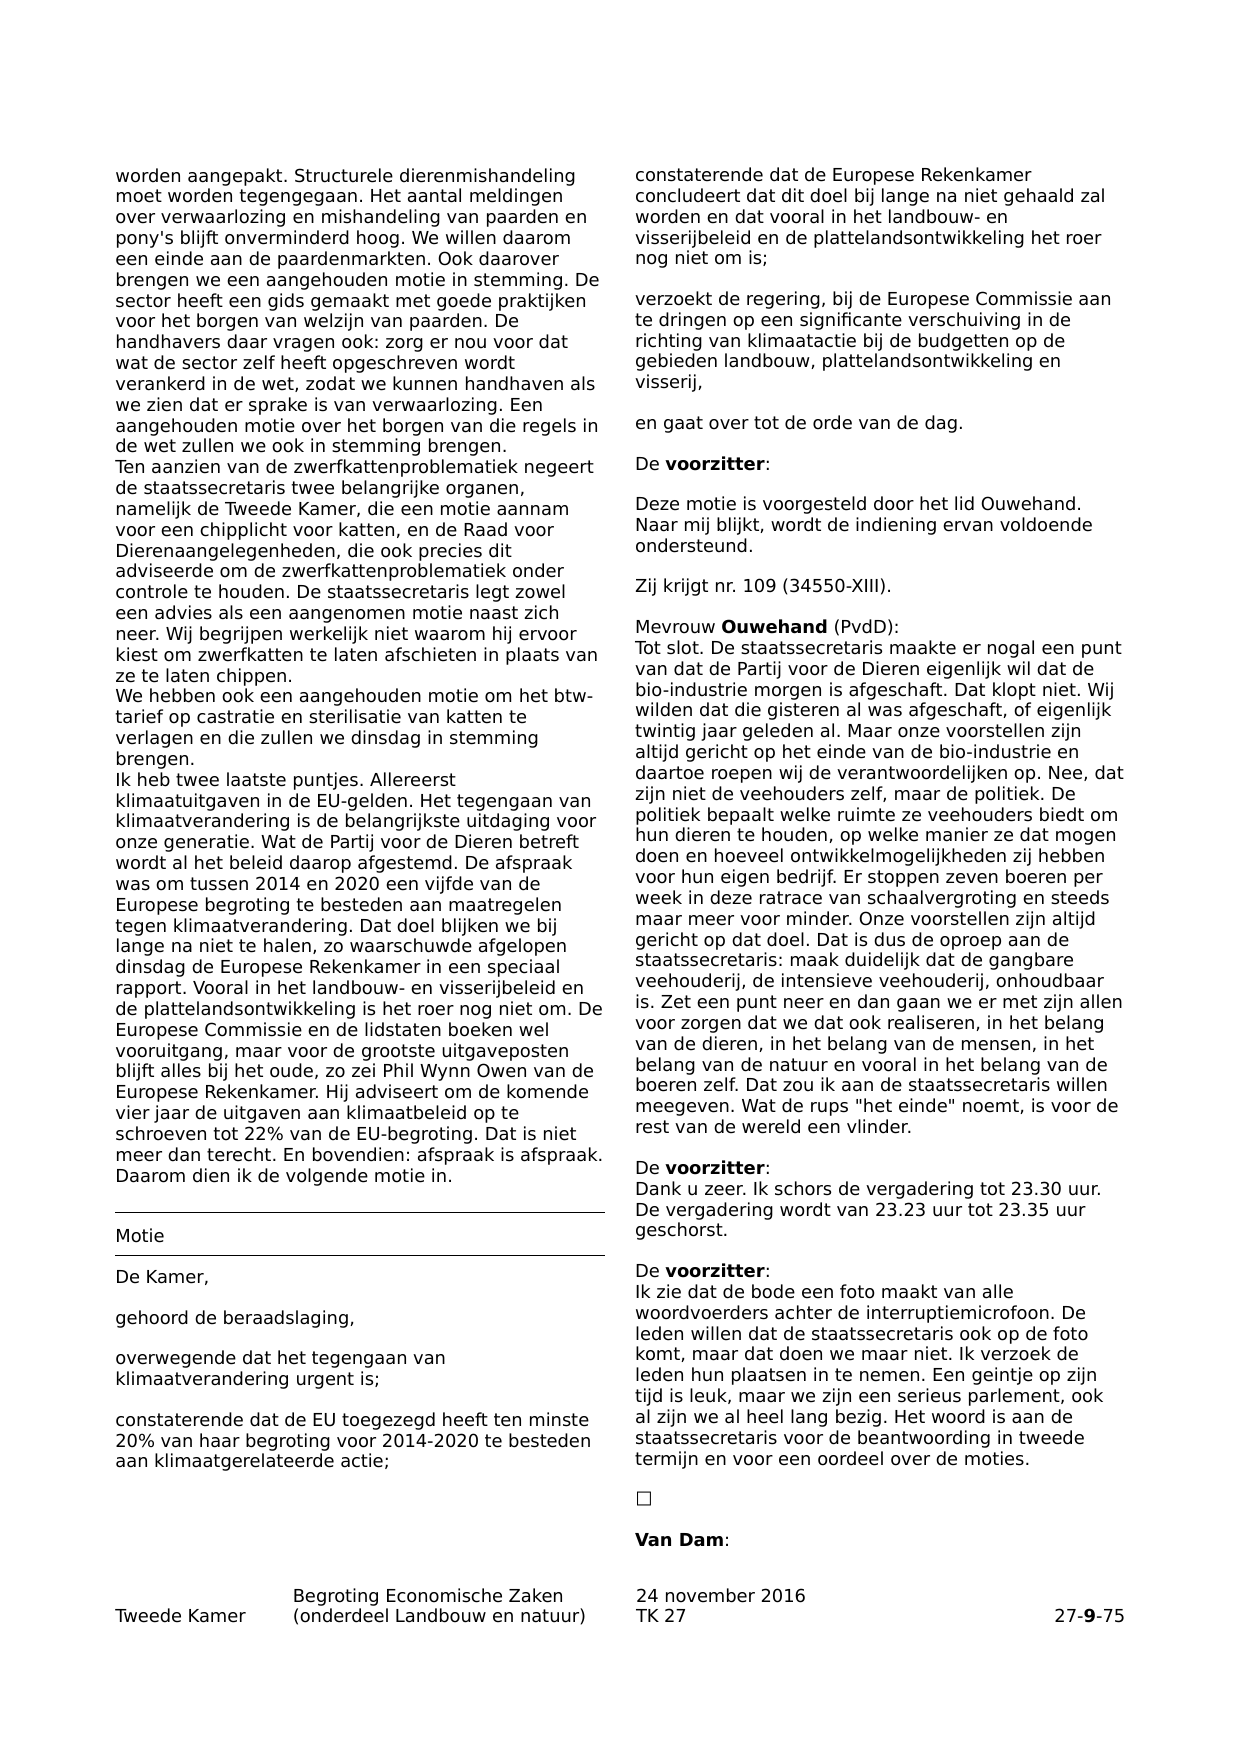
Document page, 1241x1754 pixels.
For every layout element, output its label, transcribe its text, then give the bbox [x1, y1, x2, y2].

text De voorzitter: [635, 1158, 1125, 1178]
text We hebben ook een aangehouden motie om het btw-tarief op castratie en sterilisatie van katten te verlagen en die zullen we dinsdag in stemming brengen. [115, 686, 605, 769]
text De Kamer, [115, 1267, 605, 1287]
text verzoekt de regering, bij de Europese Commissie aan te dringen op een significante verschuiving in de richting van klimaatactie bij de budgetten op de gebieden landbouw, plattelandsontwikkeling en visserij, [635, 289, 1125, 393]
text constaterende dat de EU toegezegd heeft ten minste 20% van haar begroting voor 2014-2020 te besteden aan klimaatgerelateerde actie; [115, 1410, 605, 1472]
text Ik zie dat de bode een foto maakt van alle woordvoerders achter de interruptiemicrofoon. De leden willen dat de staatssecretaris ook op de foto komt, maar dat doen we maar niet. Ik verzoek de leden hun plaatsen in te nemen. Een geintje op zijn tijd is leuk, maar we zijn een serieus parlement, ook al zijn we al heel lang bezig. Het woord is aan de staatssecretaris voor de beantwoording in tweede termijn en voor een oordeel over de moties. [635, 1282, 1125, 1469]
text worden aangepakt. Structurele dierenmishandeling moet worden tegengegaan. Het aantal meldingen over verwaarlozing en mishandeling van paarden en pony's blijft onverminderd hoog. We willen daarom een einde aan de paardenmarkten. Ook daarover brengen we een aangehouden motie in stemming. De sector heeft een gids gemaakt met goede praktijken voor het borgen van welzijn van paarden. De handhavers daar vragen ook: zorg er nou voor dat wat de sector zelf heeft opgeschreven wordt verankerd in de wet, zodat we kunnen handhaven als we zien dat er sprake is van verwaarlozing. Een aangehouden motie over het borgen van die regels in de wet zullen we ook in stemming brengen. [115, 165, 605, 457]
text gehoord de beraadslaging, [115, 1307, 605, 1328]
text constaterende dat de Europese Rekenkamer concludeert dat dit doel bij lange na niet gehaald zal worden en dat vooral in het landbouw- en visserijbeleid en de plattelandsontwikkeling het roer nog niet om is; [635, 165, 1125, 269]
text Mevrouw Ouwehand (PvdD): [635, 617, 1125, 638]
text Tot slot. De staatssecretaris maakte er nogal een punt van dat de Partij voor de Dieren eigenlijk wil dat de bio-industrie morgen is afgeschaft. Dat klopt niet. Wij wilden dat die gisteren al was afgeschaft, of eigenlijk twintig jaar geleden al. Maar onze voorstellen zijn altijd gericht op het einde van de bio-industrie en daartoe roepen wij de verantwoordelijken op. Nee, dat zijn niet de veehouders zelf, maar de politiek. De politiek bepaalt welke ruimte ze veehouders biedt om hun dieren te houden, op welke manier ze dat mogen doen en hoeveel ontwikkelmogelijkheden zij hebben voor hun eigen bedrijf. Er stoppen zeven boeren per week in deze ratrace van schaalvergroting en steeds maar meer voor minder. Onze voorstellen zijn altijd gericht op dat doel. Dat is dus de oproep aan de staatssecretaris: maak duidelijk dat de gangbare veehouderij, de intensieve veehouderij, onhoudbaar is. Zet een punt neer en dan gaan we er met zijn allen voor zorgen dat we dat ook realiseren, in het belang van de dieren, in het belang van de mensen, in het belang van de natuur en vooral in het belang van de boeren zelf. Dat zou ik aan de staatssecretaris willen meegeven. Wat de rups "het einde" noemt, is voor de rest van de wereld een vlinder. [635, 638, 1125, 1138]
text De vergadering wordt van 23.23 uur tot 23.35 uur geschorst. [635, 1199, 1125, 1241]
text ⬜ [635, 1489, 1125, 1510]
text Dank u zeer. Ik schors de vergadering tot 23.30 uur. [635, 1178, 1125, 1199]
text Zij krijgt nr. 109 (34550-XIII). [635, 576, 1125, 597]
text overwegende dat het tegengaan van klimaatverandering urgent is; [115, 1348, 605, 1390]
text Ten aanzien van de zwerfkattenproblematiek negeert de staatssecretaris twee belangrijke organen, namelijk de Tweede Kamer, die een motie aannam voor een chipplicht voor katten, en de Raad voor Dierenaangelegenheden, die ook precies dit adviseerde om de zwerfkattenproblematiek onder controle te houden. De staatssecretaris legt zowel een advies als een aangenomen motie naast zich neer. Wij begrijpen werkelijk niet waarom hij ervoor kiest om zwerfkatten te laten afschieten in plaats van ze te laten chippen. [115, 457, 605, 686]
text Van Dam: [635, 1530, 1125, 1551]
text Ik heb twee laatste puntjes. Allereerst klimaatuitgaven in de EU-gelden. Het tegengaan van klimaatverandering is de belangrijkste uitdaging voor onze generatie. Wat de Partij voor de Dieren betreft wordt al het beleid daarop afgestemd. De afspraak was om tussen 2014 en 2020 een vijfde van de Europese begroting te besteden aan maatregelen tegen klimaatverandering. Dat doel blijken we bij lange na niet te halen, zo waarschuwde afgelopen dinsdag de Europese Rekenkamer in een speciaal rapport. Vooral in het landbouw- en visserijbeleid en de plattelandsontwikkeling is het roer nog niet om. De Europese Commissie en de lidstaten boeken wel vooruitgang, maar voor de grootste uitgaveposten blijft alles bij het oude, zo zei Phil Wynn Owen van de Europese Rekenkamer. Hij adviseert om de komende vier jaar de uitgaven aan klimaatbeleid op te schroeven tot 22% van de EU-begroting. Dat is niet meer dan terecht. En bovendien: afspraak is afspraak. Daarom dien ik de volgende motie in. [115, 769, 605, 1186]
text De voorzitter: [635, 453, 1125, 474]
text De voorzitter: [635, 1261, 1125, 1282]
text Deze motie is voorgesteld door het lid Ouwehand. Naar mij blijkt, wordt de indiening ervan voldoende ondersteund. [635, 494, 1125, 556]
text Motie [115, 1226, 605, 1247]
text en gaat over tot de orde van de dag. [635, 413, 1125, 433]
